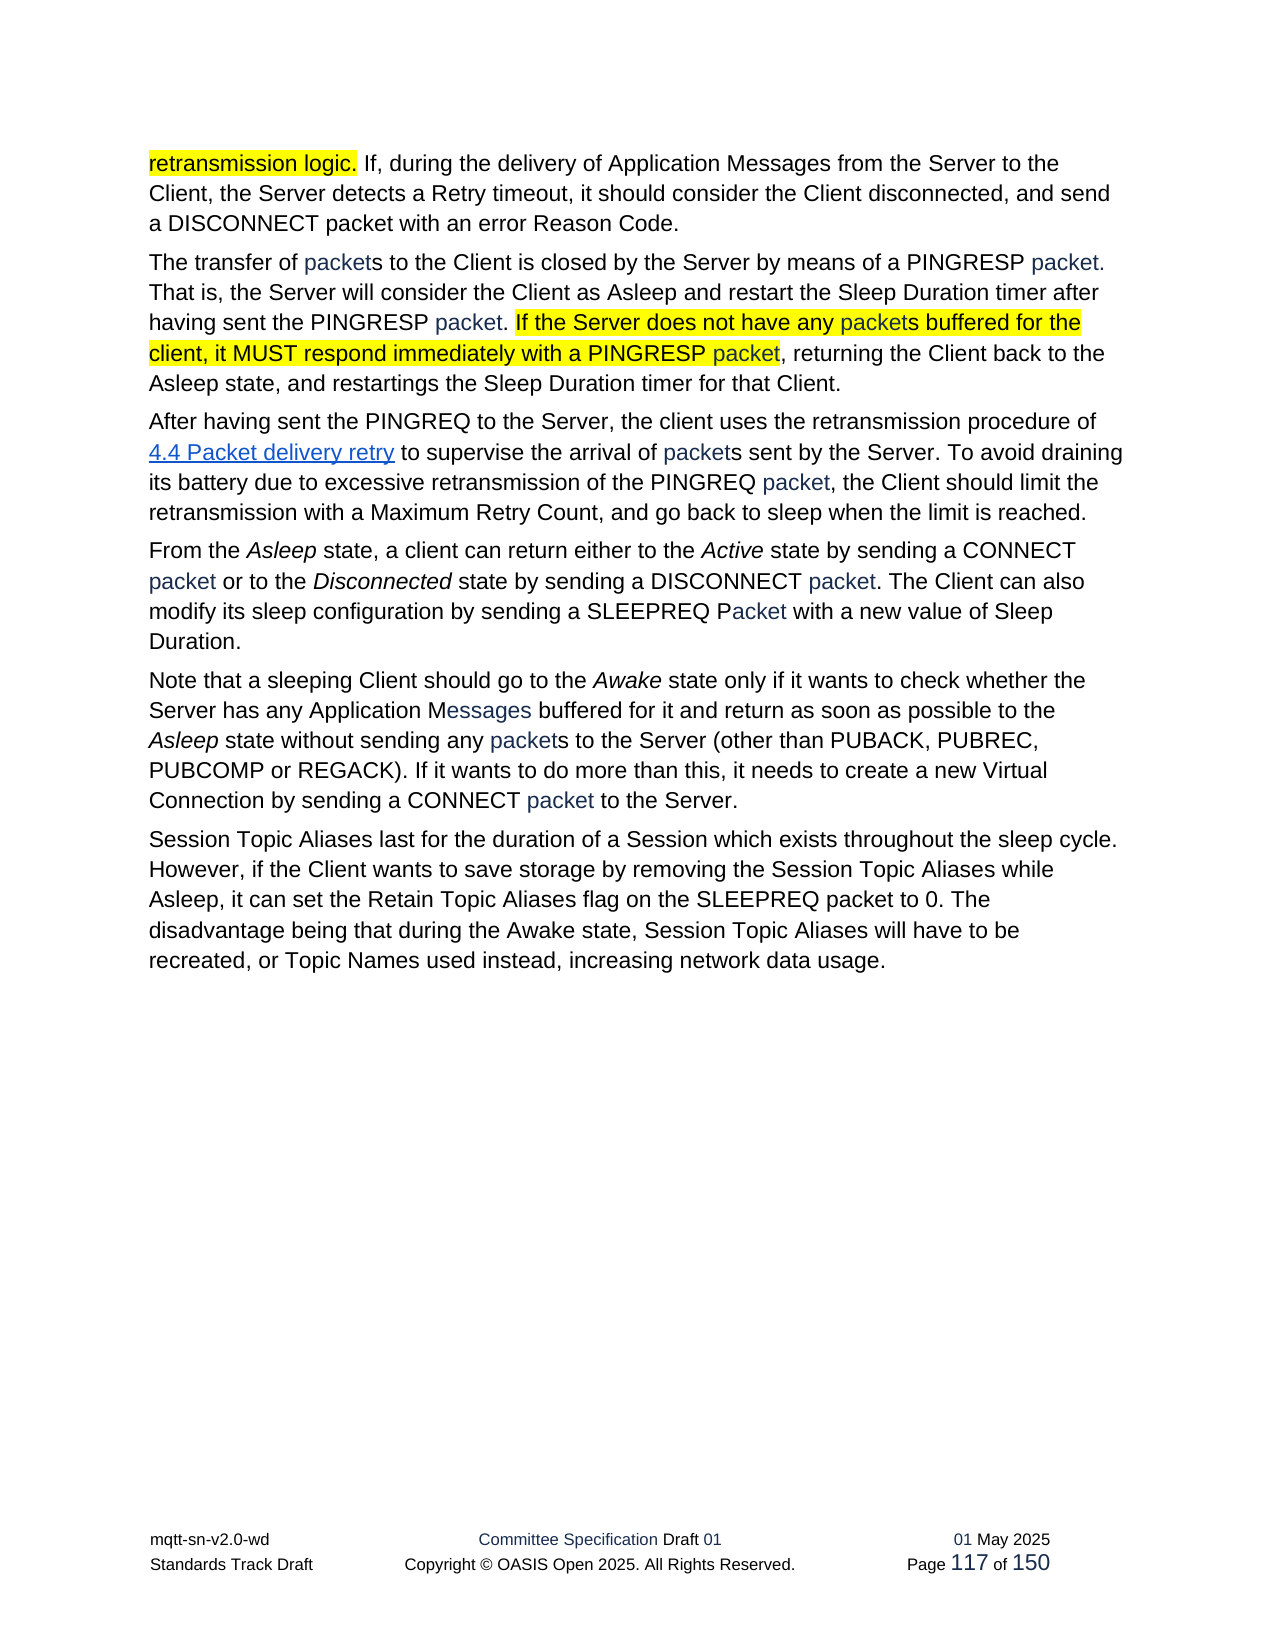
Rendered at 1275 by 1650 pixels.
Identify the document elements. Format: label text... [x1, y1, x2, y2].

text The transfer of packets to the Client is closed by the Server by means of a PINGRESP packet. That is, the Server will consider the Client as Asleep and restart the Sleep Duration timer after having sent the PINGRESP packet. If the Server does not have any packets buffered for the client, it MUST respond immediately with a PINGRESP packet, returning the Client back to the Asleep state, and restartings the Sleep Duration timer for that Client. [148, 249, 1124, 396]
text From the Asleep state, a client can return either to the Active state by sending a CONNECT packet or to the Disconnected state by sending a DISCONNECT packet. The Client can also modify its sleep configuration by sending a SLEEPREQ Packet with a new value of Sleep Duration. [148, 537, 1124, 654]
text After having sent the PINGREQ to the Server, the client uses the retransmission procedure of 4.4 Packet delivery retry to supervise the arrival of packets sent by the Server. To avoid draining its battery due to excessive retransmission of the PINGREQ packet, the Client should limit the retransmission with a Maximum Retry Count, and go back to sleep when the limit is reached. [148, 408, 1124, 525]
text Note that a sleeping Client should go to the Awake state only if it wants to check whether the Server has any Application Messages buffered for it and return as soon as possible to the Asleep state without sending any packets to the Server (other than PUBACK, PUBREC, PUBCOMP or REGACK). If it wants to do more than this, it needs to create a new Virtual Connection by sending a CONNECT packet to the Server. [148, 667, 1124, 814]
text Session Topic Aliases last for the duration of a Session which exists throughout the sleep cycle. However, if the Client wants to save storage by removing the Session Topic Aliases while Asleep, it can set the Retain Topic Aliases flag on the SLEEPREQ packet to 0. The disadvantage being that during the Awake state, Session Topic Aliases will have to be recreated, or Topic Names used instead, increasing network data usage. [148, 826, 1124, 973]
text retransmission logic. If, during the delivery of Application Messages from the Server to the Client, the Server detects a Retry timeout, it should consider the Client disconnected, and send a DISCONNECT packet with an error Reason Code. [148, 150, 1124, 237]
